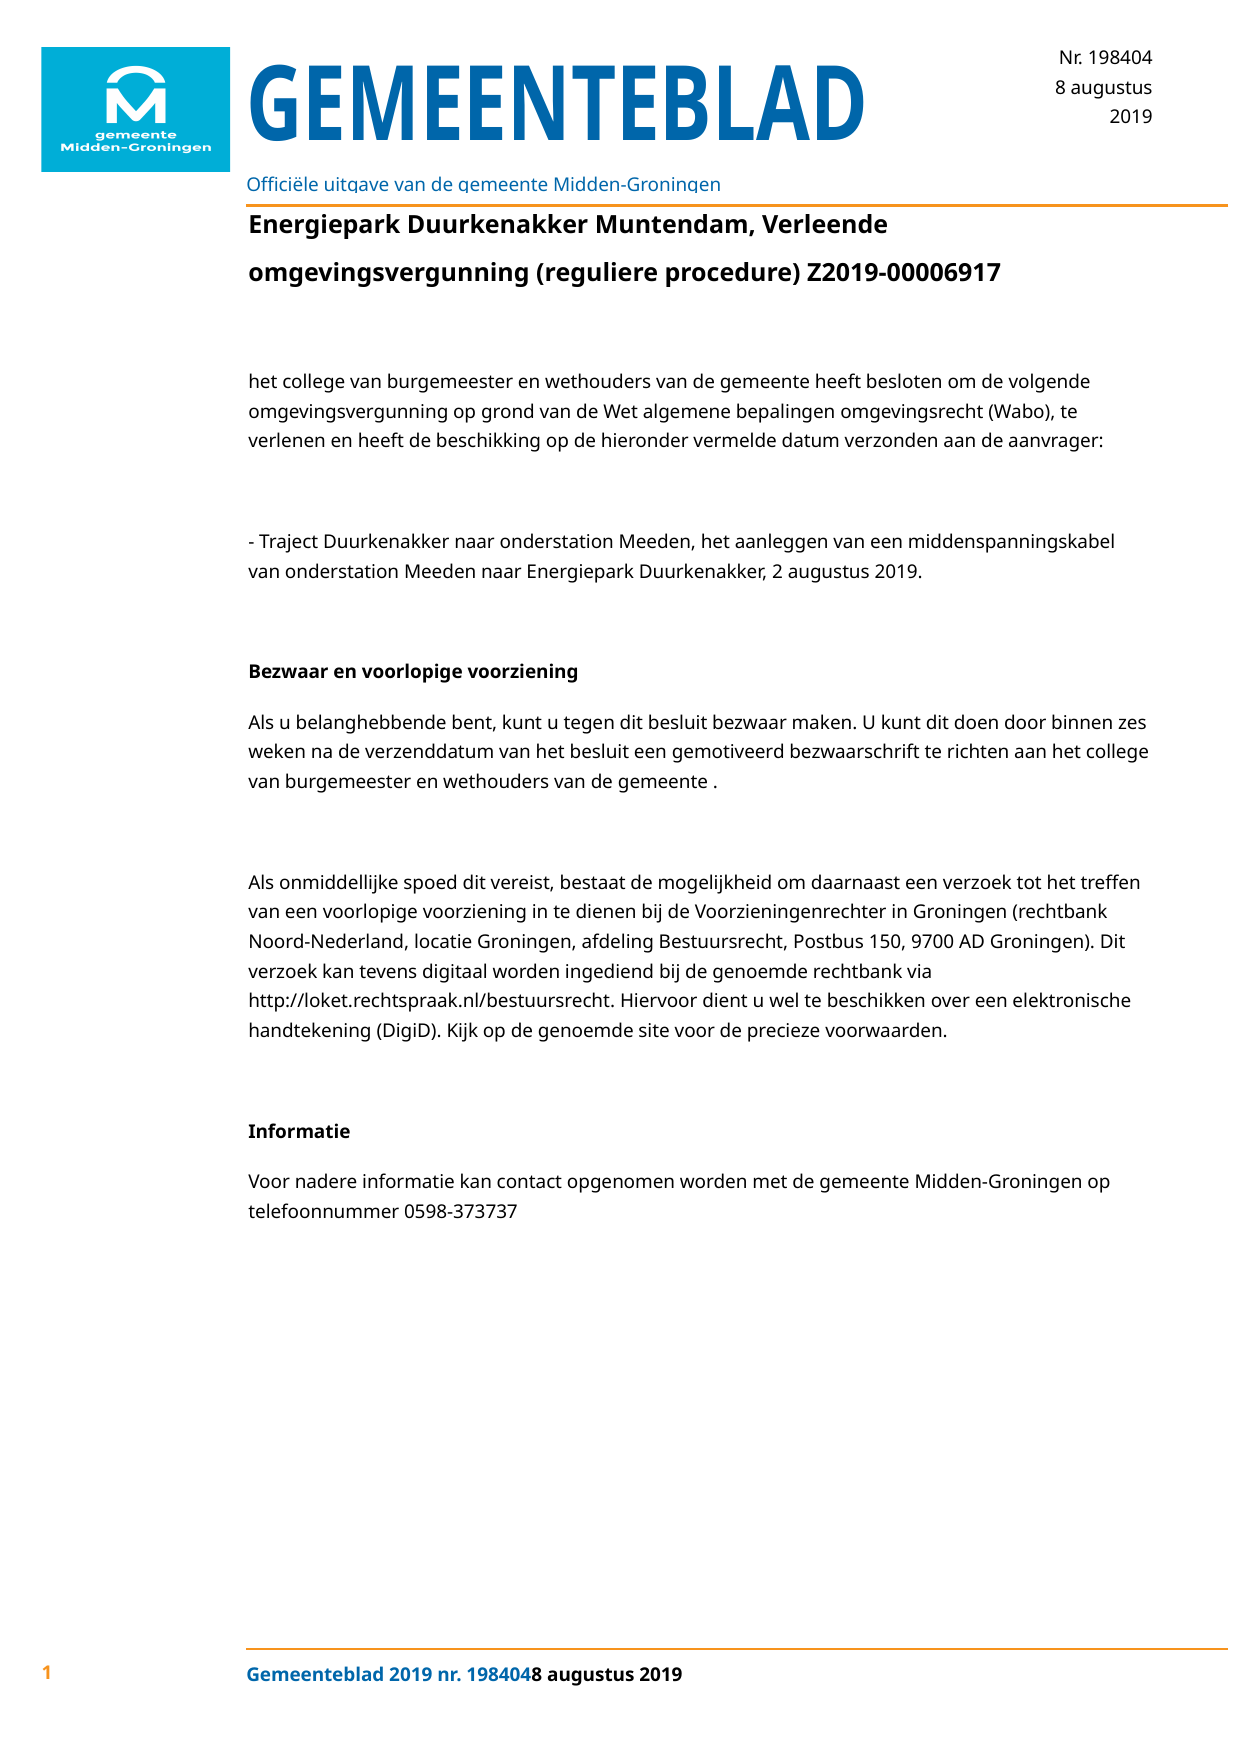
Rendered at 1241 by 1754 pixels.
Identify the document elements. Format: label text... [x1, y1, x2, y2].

picture [107, 89, 165, 122]
text Voor nadere informatie kan contact opgenomen worden met de gemeente Midden-Groningen op telefoonnummer 0598-373737 [248, 1168, 1152, 1224]
picture [108, 66, 164, 82]
text - Traject Duurkenakker naar onderstation Meeden, het aanleggen van een middenspanningskabel van onderstation Meeden naar Energiepark Duurkenakker, 2 augustus 2019. [248, 528, 1152, 584]
picture [184, 146, 190, 153]
text Als u belanghebbende bent, kunt u tegen dit besluit bezwaar maken. U kunt dit doen door binnen zes weken na de verzenddatum van het besluit een gemotiveerd bezwaarschrift te richten aan het college van burgemeester en wethouders van de gemeente . [248, 709, 1152, 794]
text het college van burgemeester en wethouders van de gemeente heeft besloten om de volgende omgevingsvergunning op grond van de Wet algemene bepalingen omgevingsrecht (Wabo), te verlenen en heeft de beschikking op de hieronder vermelde datum verzonden aan de aanvrager: [248, 368, 1152, 453]
text Als onmiddellijke spoed dit vereist, bestaat de mogelijkheid om daarnaast een verzoek tot het treffen van een voorlopige voorziening in te dienen bij de Voorzieningenrechter in Groningen (rechtbank Noord-Nederland, locatie Groningen, afdeling Bestuursrecht, Postbus 150, 9700 AD Groningen). Dit verzoek kan tevens digitaal worden ingediend bij de genoemde rechtbank via http://loket.rechtspraak.nl/bestuursrecht. Hiervoor dient u wel te beschikken over een elektronische handtekening (DigiD). Kijk op de genoemde site voor de precieze voorwaarden. [248, 869, 1152, 1043]
text Informatie [248, 1118, 1152, 1144]
text Bezwaar en voorlopige voorziening [248, 659, 1152, 684]
text Energiepark Duurkenakker Muntendam, Verleende omgevingsvergunning (reguliere procedure) Z2019-00006917 [248, 207, 1152, 288]
